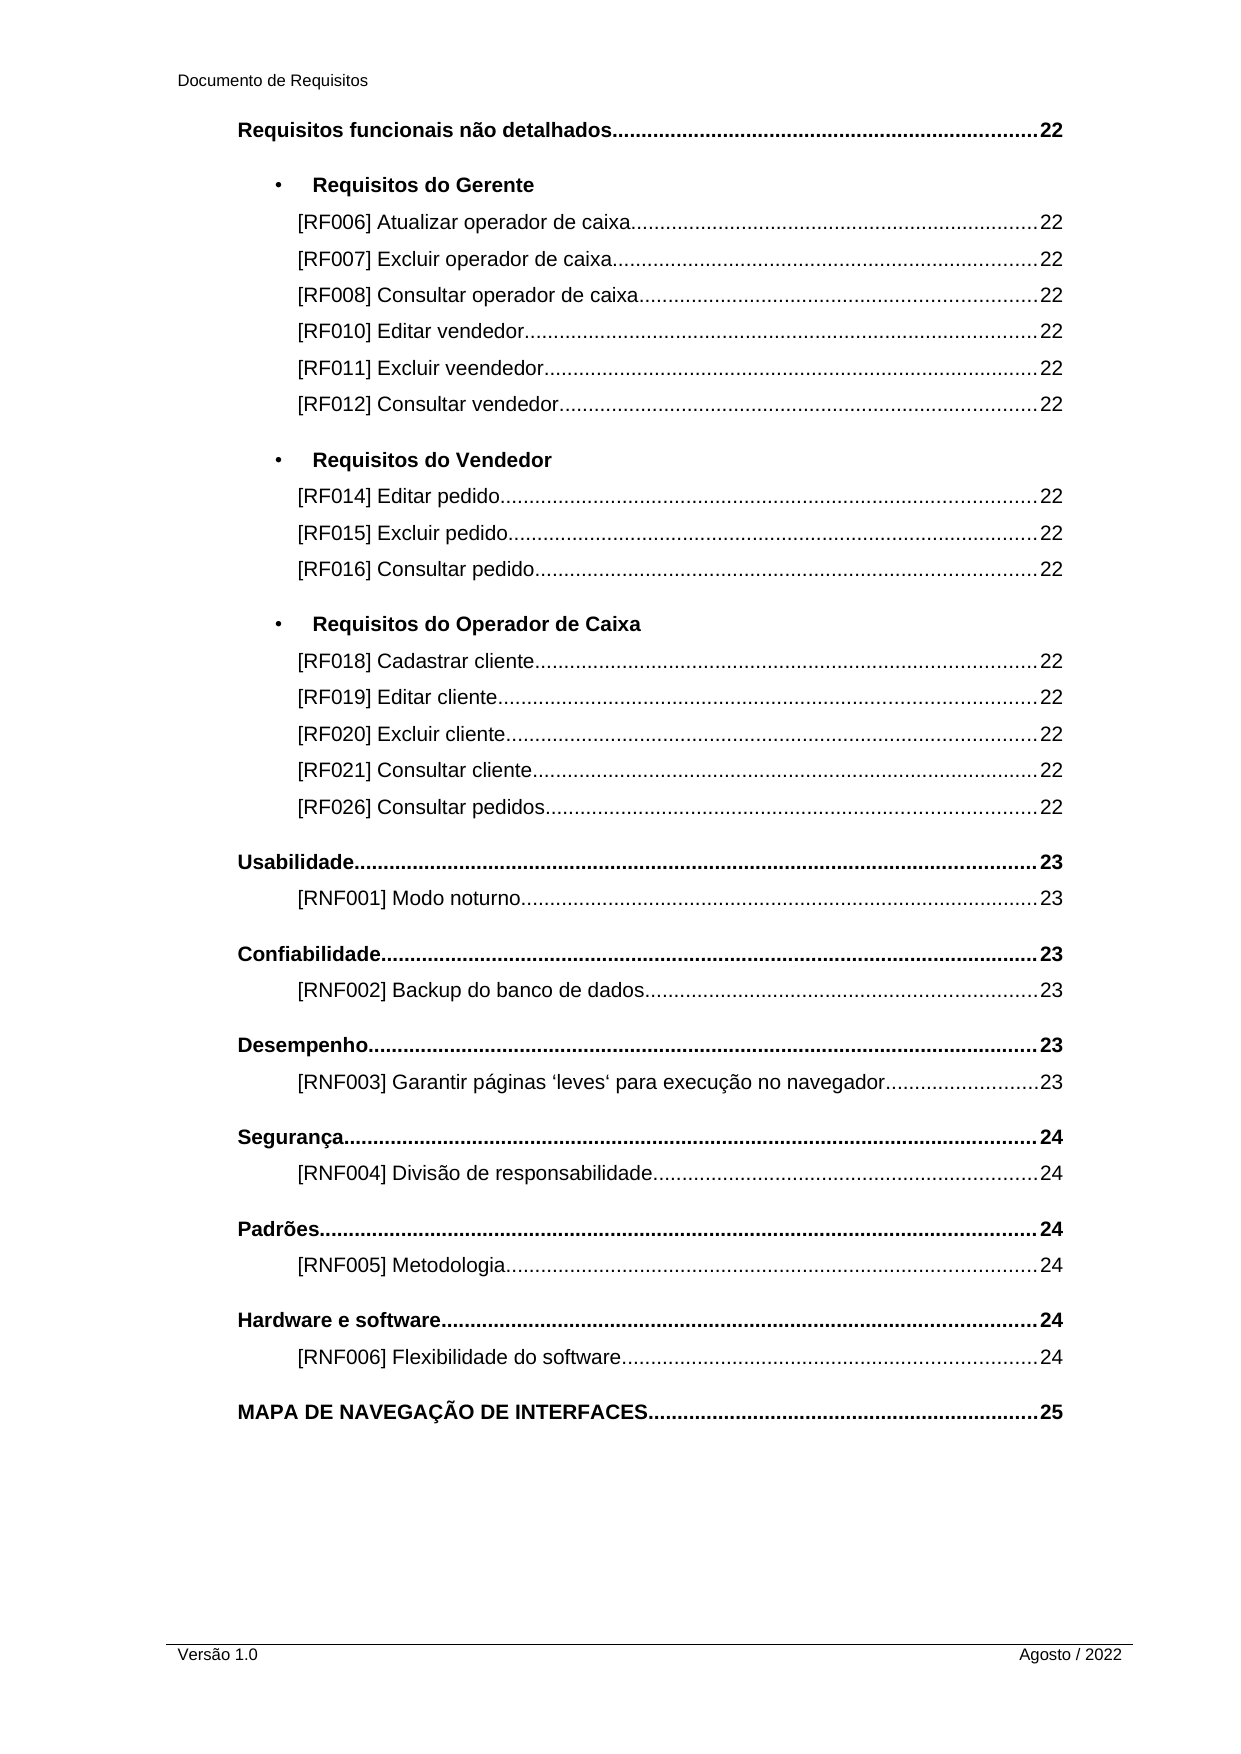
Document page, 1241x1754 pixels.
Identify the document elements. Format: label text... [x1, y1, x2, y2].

text Confiabilidade 23 [237, 941, 1063, 965]
text Usabilidade 23 [237, 850, 1063, 874]
text [RNF002] Backup do banco de dados 23 [297, 978, 1063, 1002]
text [RF007] Excluir operador de caixa 22 [297, 246, 1063, 270]
text [RF016] Consultar pedido 22 [297, 557, 1063, 581]
list Requisitos do Gerente [275, 173, 1063, 197]
text [RF019] Editar cliente 22 [297, 685, 1063, 709]
text [RNF006] Flexibilidade do software 24 [297, 1344, 1063, 1368]
text [RF006] Atualizar operador de caixa 22 [297, 210, 1063, 234]
text [RF026] Consultar pedidos 22 [297, 794, 1063, 818]
text [RNF005] Metodologia 24 [297, 1253, 1063, 1277]
text [RNF001] Modo noturno 23 [297, 886, 1063, 910]
text [RNF003] Garantir páginas ‘leves‘ para execução no navegador 23 [297, 1069, 1063, 1093]
text Hardware e software 24 [237, 1308, 1063, 1332]
text [RF012] Consultar vendedor 22 [297, 392, 1063, 416]
text [RF008] Consultar operador de caixa 22 [297, 283, 1063, 307]
list Requisitos do Operador de Caixa [275, 612, 1063, 636]
text Desempenho 23 [237, 1033, 1063, 1057]
text [RF020] Excluir cliente 22 [297, 722, 1063, 746]
text Requisitos funcionais não detalhados 22 [237, 118, 1063, 142]
text [RNF004] Divisão de responsabilidade 24 [297, 1161, 1063, 1185]
text [RF018] Cadastrar cliente 22 [297, 649, 1063, 673]
text [RF021] Consultar cliente 22 [297, 758, 1063, 782]
text [RF015] Excluir pedido 22 [297, 520, 1063, 544]
text [RF014] Editar pedido 22 [297, 484, 1063, 508]
text [RF011] Excluir veendedor 22 [297, 356, 1063, 380]
text Padrões 24 [237, 1216, 1063, 1240]
text MAPA DE NAVEGAÇÃO DE INTERFACES 25 [237, 1400, 1063, 1424]
list Requisitos do Vendedor [275, 447, 1063, 471]
text Segurança 24 [237, 1125, 1063, 1149]
text [RF010] Editar vendedor 22 [297, 319, 1063, 343]
